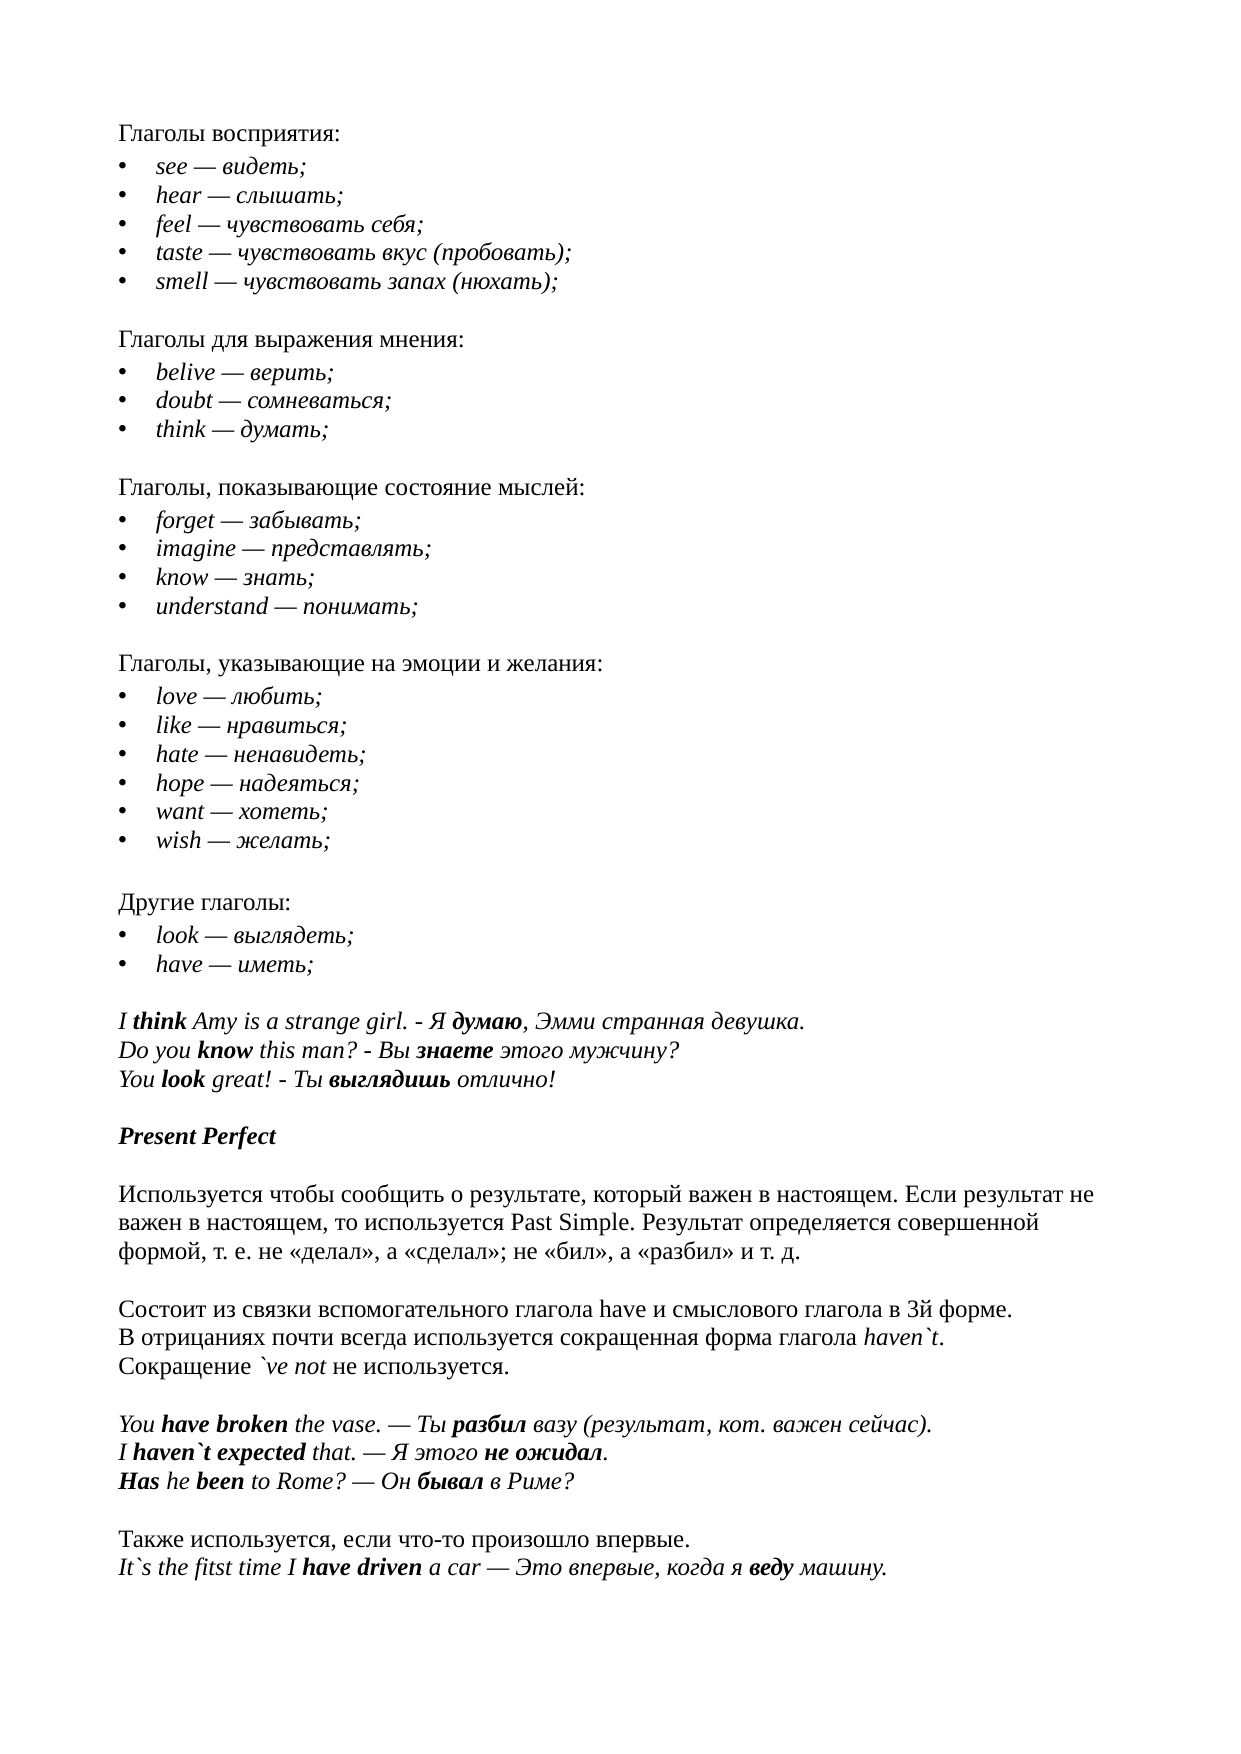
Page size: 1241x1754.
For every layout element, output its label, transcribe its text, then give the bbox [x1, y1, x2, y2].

text I haven`t expected that. — Я этого не ожидал. [118, 1437, 1122, 1466]
list hear — слышать; [118, 180, 1122, 209]
list smell — чувствовать запах (нюхать); [118, 266, 1122, 295]
text Глаголы восприятия: [118, 118, 1122, 147]
list want — хотеть; [118, 796, 1122, 825]
text Состоит из связки вспомогательного глагола have и смыслового глагола в 3й форме. [118, 1294, 1122, 1322]
list forget — забывать; [118, 505, 1122, 533]
list like — нравиться; [118, 710, 1122, 739]
text You have broken the vase. — Ты разбил вазу (результат, кот. важен сейчас). [118, 1409, 1122, 1437]
list think — думать; [118, 414, 1122, 443]
text Глаголы, показывающие состояние мыслей: [118, 472, 1122, 500]
list love — любить; [118, 681, 1122, 710]
text Глаголы, указывающие на эмоции и желания: [118, 648, 1122, 677]
list wish — желать; [118, 825, 1122, 854]
list understand — понимать; [118, 591, 1122, 620]
text Present Perfect [118, 1121, 1122, 1150]
text I think Amy is a strange girl. - Я думаю, Эмми странная девушка. [118, 1006, 1122, 1035]
text Do you know this man? - Вы знаете этого мужчину? [118, 1035, 1122, 1064]
text Другие глаголы: [118, 887, 1122, 916]
list see — видеть; [118, 151, 1122, 180]
list hate — ненавидеть; [118, 739, 1122, 768]
list taste — чувствовать вкус (пробовать); [118, 237, 1122, 266]
text В отрицаниях почти всегда используется сокращенная форма глагола haven`t. [118, 1322, 1122, 1351]
text Также используется, если что-то произошло впервые. [118, 1524, 1122, 1552]
text You look great! - Ты выглядишь отлично! [118, 1064, 1122, 1092]
list imagine — представлять; [118, 533, 1122, 562]
text Has he been to Rome? — Он бывал в Риме? [118, 1466, 1122, 1495]
list look — выглядеть; [118, 920, 1122, 949]
text Используется чтобы сообщить о результате, который важен в настоящем. Если результат не важен в настоящем, то используется Past Simple. Результат определяется совершенной формой, т. е. не «делал», а «сделал»; не «бил», а «разбил» и т. д. [118, 1179, 1122, 1265]
text Глаголы для выражения мнения: [118, 324, 1122, 352]
text Сокращение `ve not не используется. [118, 1351, 1122, 1380]
text It`s the fitst time I have driven a car — Это впервые, когда я веду машину. [118, 1552, 1122, 1581]
list know — знать; [118, 562, 1122, 591]
list doubt — сомневаться; [118, 385, 1122, 414]
list have — иметь; [118, 949, 1122, 977]
list hope — надеяться; [118, 768, 1122, 796]
list feel — чувствовать себя; [118, 209, 1122, 237]
list belive — верить; [118, 357, 1122, 385]
